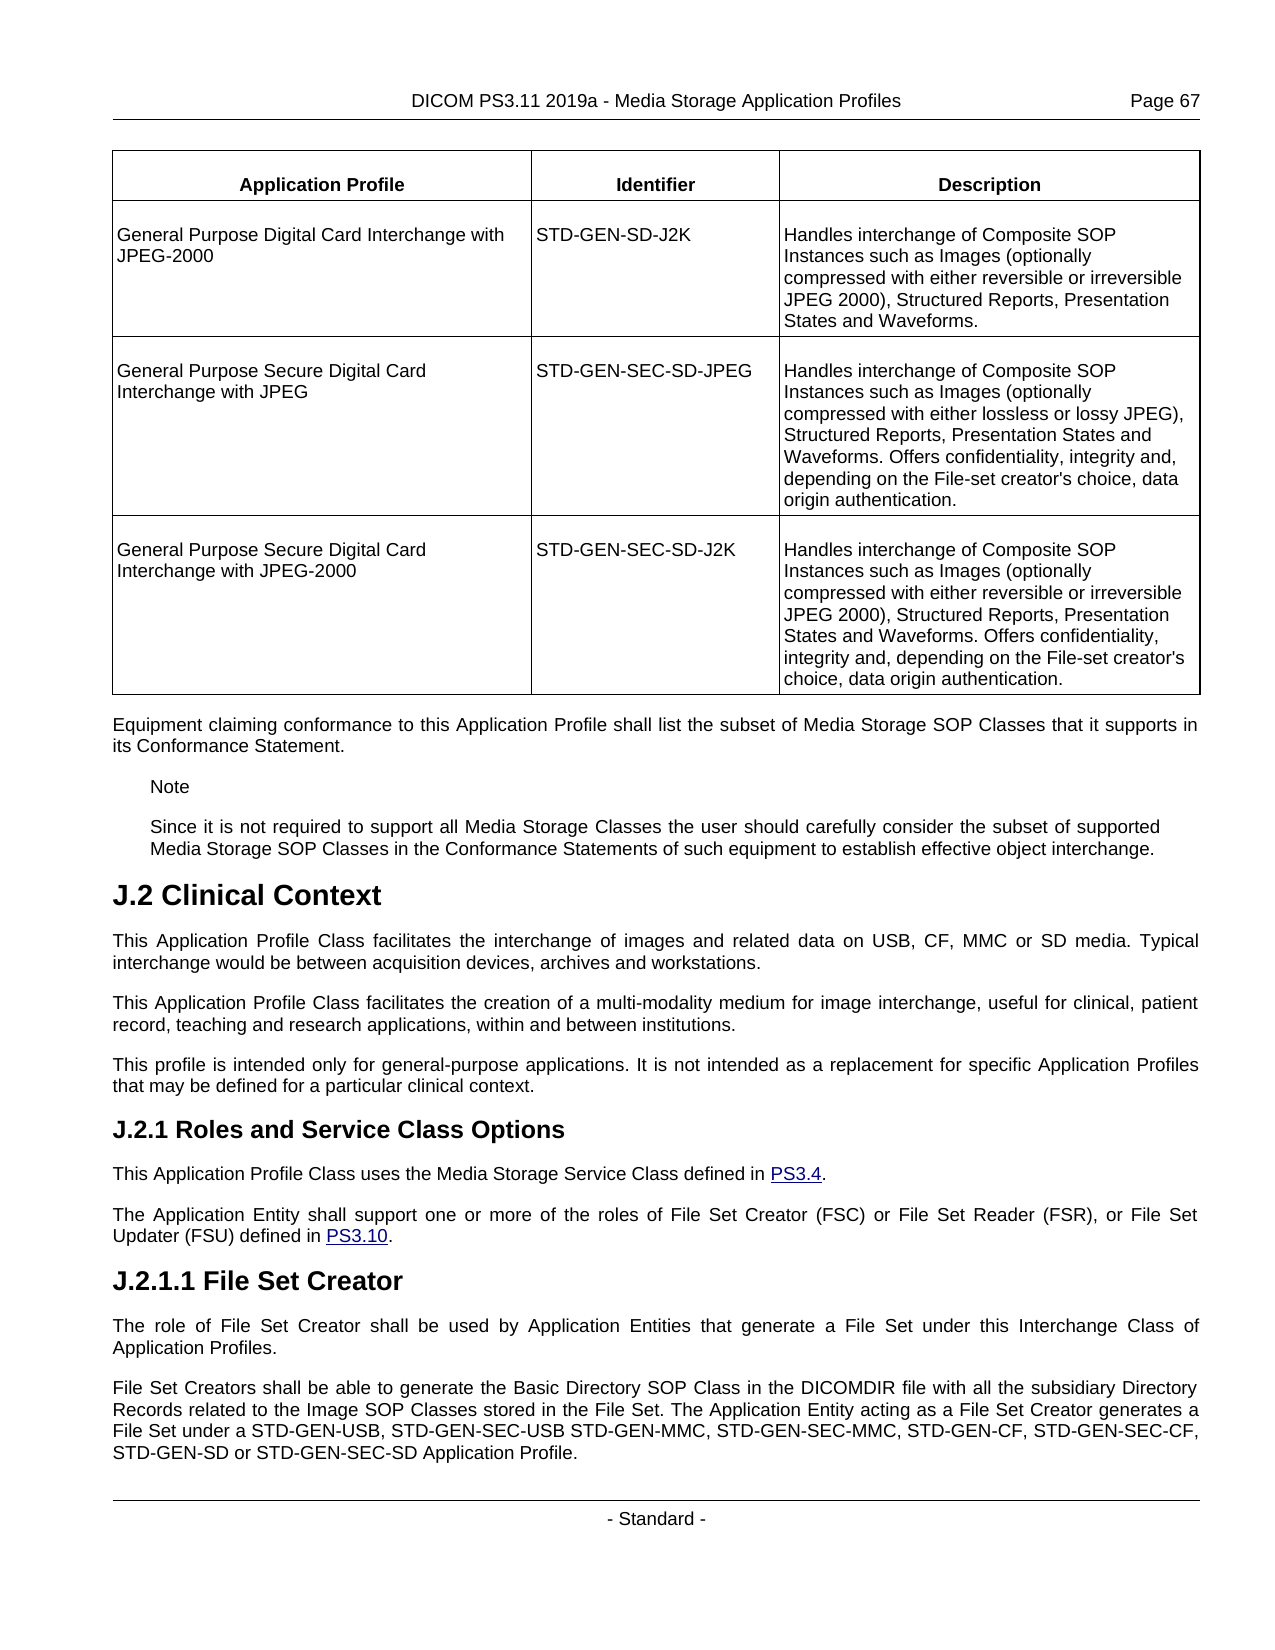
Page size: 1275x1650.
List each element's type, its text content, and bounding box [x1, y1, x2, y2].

text This Application Profile Class uses the Media Storage Service Class defined in PS3.4. [112, 1163, 1200, 1184]
table_header Application Profile [113, 151, 531, 200]
text This Application Profile Class facilitates the interchange of images and related data on USB, CF, MMC or SD media. Typical interchange would be between acquisition devices, archives and workstations. [112, 930, 1200, 973]
table_header Description [780, 151, 1199, 200]
text The Application Entity shall support one or more of the roles of File Set Creator (FSC) or File Set Reader (FSR), or File Set Updater (FSU) defined in PS3.10. [112, 1203, 1200, 1246]
table_cell General Purpose Secure Digital Card Interchange with JPEG [113, 337, 531, 515]
text This profile is intended only for general-purpose applications. It is not intended as a replacement for specific Application Profiles that may be defined for a particular clinical context. [112, 1054, 1200, 1097]
table_cell STD-GEN-SEC-SD-J2K [532, 516, 779, 694]
text Since it is not required to support all Media Storage Classes the user should carefully consider the subset of supported Media Storage SOP Classes in the Conformance Statements of such equipment to establish effective object interchange. [150, 816, 1162, 859]
text J.2.1 Roles and Service Class Options [112, 1116, 1200, 1144]
text J.2 Clinical Context [112, 878, 1200, 911]
text File Set Creators shall be able to generate the Basic Directory SOP Class in the DICOMDIR file with all the subsidiary Directory Records related to the Image SOP Classes stored in the File Set. The Application Entity acting as a File Set Creator generates a File Set under a STD-GEN-USB, STD-GEN-SEC-USB STD-GEN-MMC, STD-GEN-SEC-MMC, STD-GEN-CF, STD-GEN-SEC-CF, STD-GEN-SD or STD-GEN-SEC-SD Application Profile. [112, 1377, 1200, 1463]
table_cell STD-GEN-SEC-SD-JPEG [532, 337, 779, 515]
table_cell Handles interchange of Composite SOP Instances such as Images (optionally compressed with either reversible or irreversible JPEG 2000), Structured Reports, Presentation States and Waveforms. Offers confidentiality, integrity and, depending on the File-set creator's choice, data origin authentication. [780, 516, 1199, 694]
text This Application Profile Class facilitates the creation of a multi-modality medium for image interchange, useful for clinical, patient record, teaching and research applications, within and between institutions. [112, 992, 1200, 1035]
table_cell STD-GEN-SD-J2K [532, 201, 779, 336]
text Note [150, 775, 1162, 797]
table_header Identifier [532, 151, 779, 200]
table_cell General Purpose Secure Digital Card Interchange with JPEG-2000 [113, 516, 531, 694]
text The role of File Set Creator shall be used by Application Entities that generate a File Set under this Interchange Class of Application Profiles. [112, 1315, 1200, 1358]
table_cell Handles interchange of Composite SOP Instances such as Images (optionally compressed with either lossless or lossy JPEG), Structured Reports, Presentation States and Waveforms. Offers confidentiality, integrity and, depending on the File-set creator's choice, data origin authentication. [780, 337, 1199, 515]
text Equipment claiming conformance to this Application Profile shall list the subset of Media Storage SOP Classes that it supports in its Conformance Statement. [112, 713, 1200, 757]
table_cell Handles interchange of Composite SOP Instances such as Images (optionally compressed with either reversible or irreversible JPEG 2000), Structured Reports, Presentation States and Waveforms. [780, 201, 1199, 336]
text J.2.1.1 File Set Creator [112, 1265, 1200, 1296]
table_cell General Purpose Digital Card Interchange with JPEG-2000 [113, 201, 531, 336]
